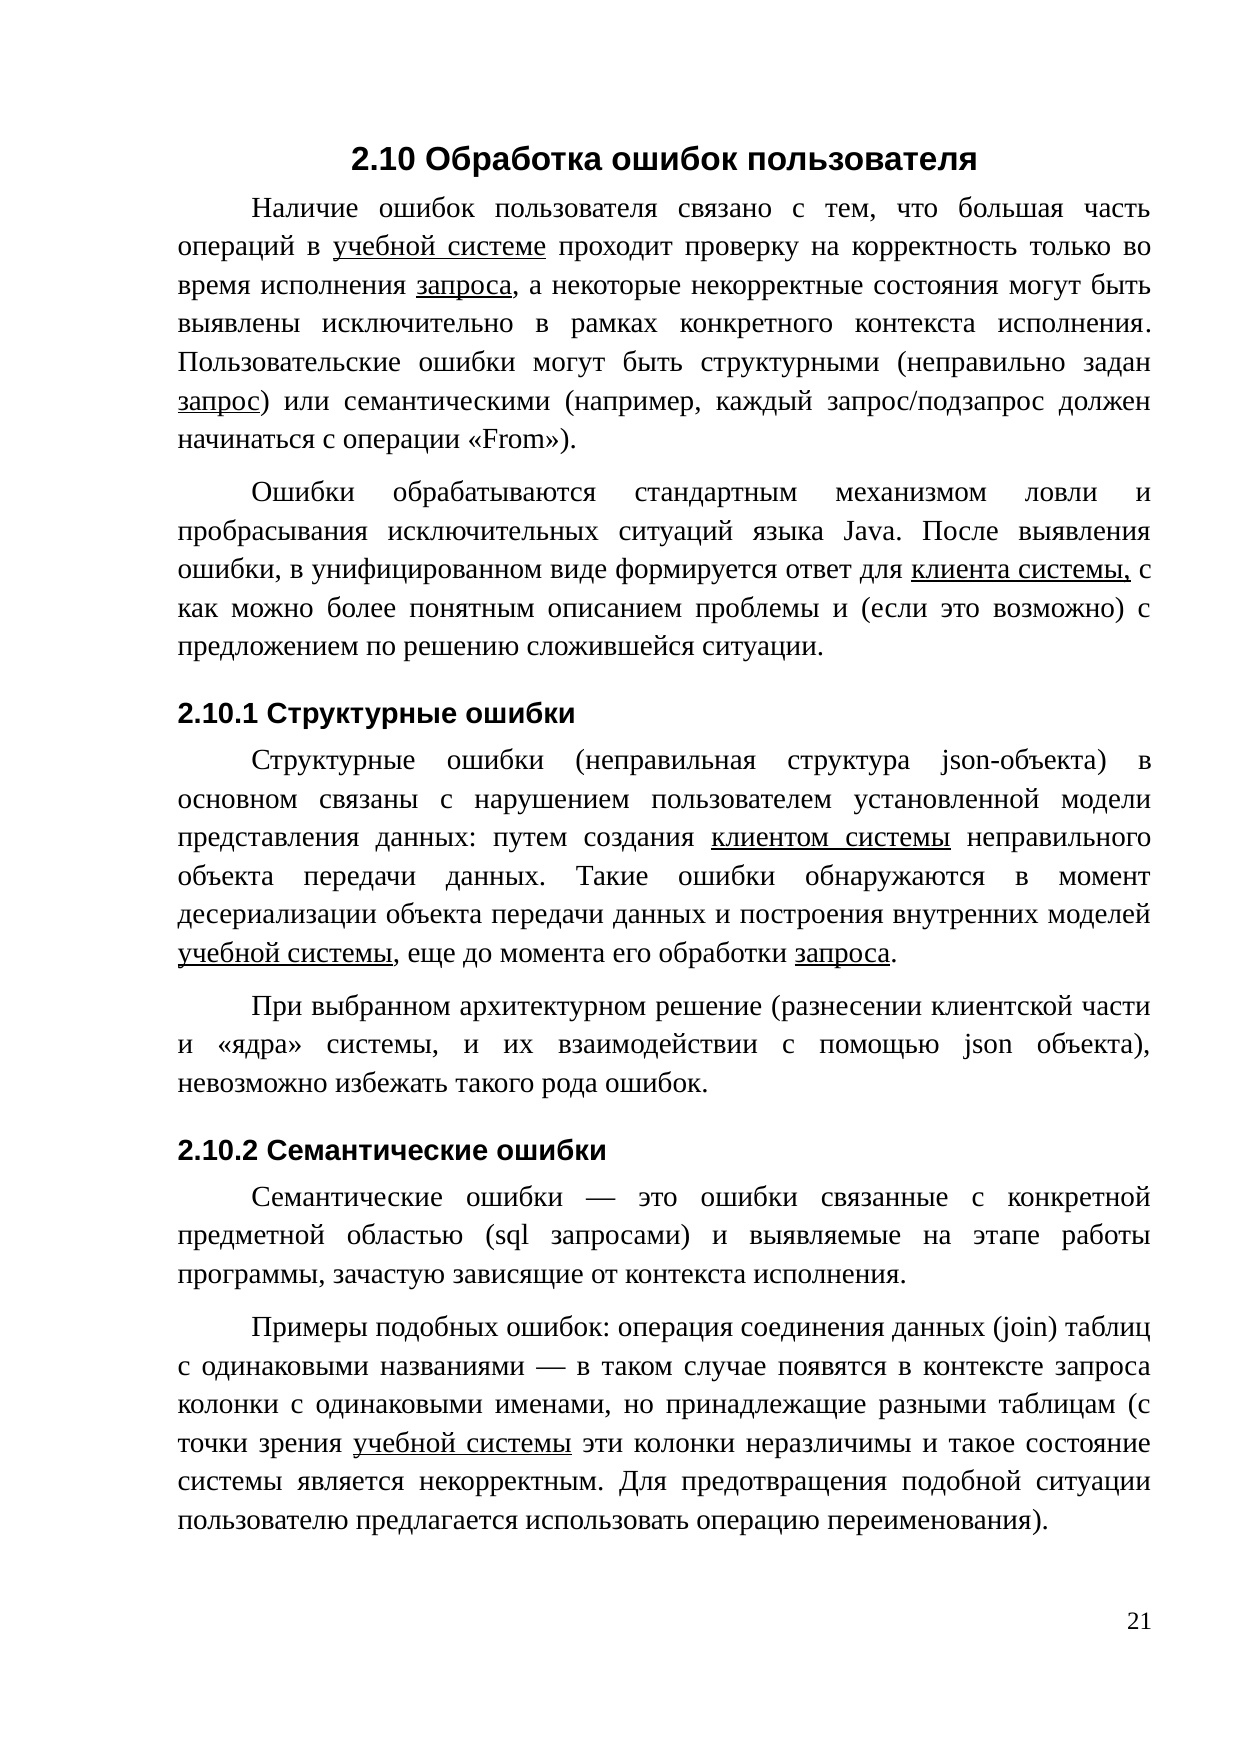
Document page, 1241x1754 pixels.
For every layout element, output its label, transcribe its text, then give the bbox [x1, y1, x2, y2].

text Ошибки обрабатываются стандартным механизмом ловли и пробрасывания исключительных ситуаций языка Java. После выявления ошибки, в унифицированном виде формируется ответ для клиента системы, с как можно более понятным описанием проблемы и (если это возможно) с предложением по решению сложившейся ситуации. [177, 474, 1152, 662]
subtitle 2.10 Обработка ошибок пользователя [177, 139, 1152, 177]
text Примеры подобных ошибок: операция соединения данных (join) таблиц с одинаковыми названиями — в таком случае появятся в контексте запроса колонки с одинаковыми именами, но принадлежащие разными таблицам (с точки зрения учебной системы эти колонки неразличимы и такое состояние системы является некорректным. Для предотвращения подобной ситуации пользователю предлагается использовать операцию переименования). [177, 1309, 1152, 1535]
text Наличие ошибок пользователя связано с тем, что большая часть операций в учебной системе проходит проверку на корректность только во время исполнения запроса, а некоторые некорректные состояния могут быть выявлены исключительно в рамках конкретного контекста исполнения. Пользовательские ошибки могут быть структурными (неправильно задан запрос) или семантическими (например, каждый запрос/подзапрос должен начинаться с операции «From»). [177, 190, 1152, 455]
subtitle 2.10.2 Семантические ошибки [177, 1133, 1152, 1166]
text При выбранном архитектурном решение (разнесении клиентской части и «ядра» системы, и их взаимодействии с помощью json объекта), невозможно избежать такого рода ошибок. [177, 988, 1152, 1099]
text Структурные ошибки (неправильная структура json-объекта) в основном связаны с нарушением пользователем установленной модели представления данных: путем создания клиентом системы неправильного объекта передачи данных. Такие ошибки обнаружаются в момент десериализации объекта передачи данных и построения внутренних моделей учебной системы, еще до момента его обработки запроса. [177, 742, 1152, 968]
subtitle 2.10.1 Структурные ошибки [177, 696, 1152, 730]
text Семантические ошибки — это ошибки связанные с конкретной предметной областью (sql запросами) и выявляемые на этапе работы программы, зачастую зависящие от контекста исполнения. [177, 1179, 1152, 1289]
